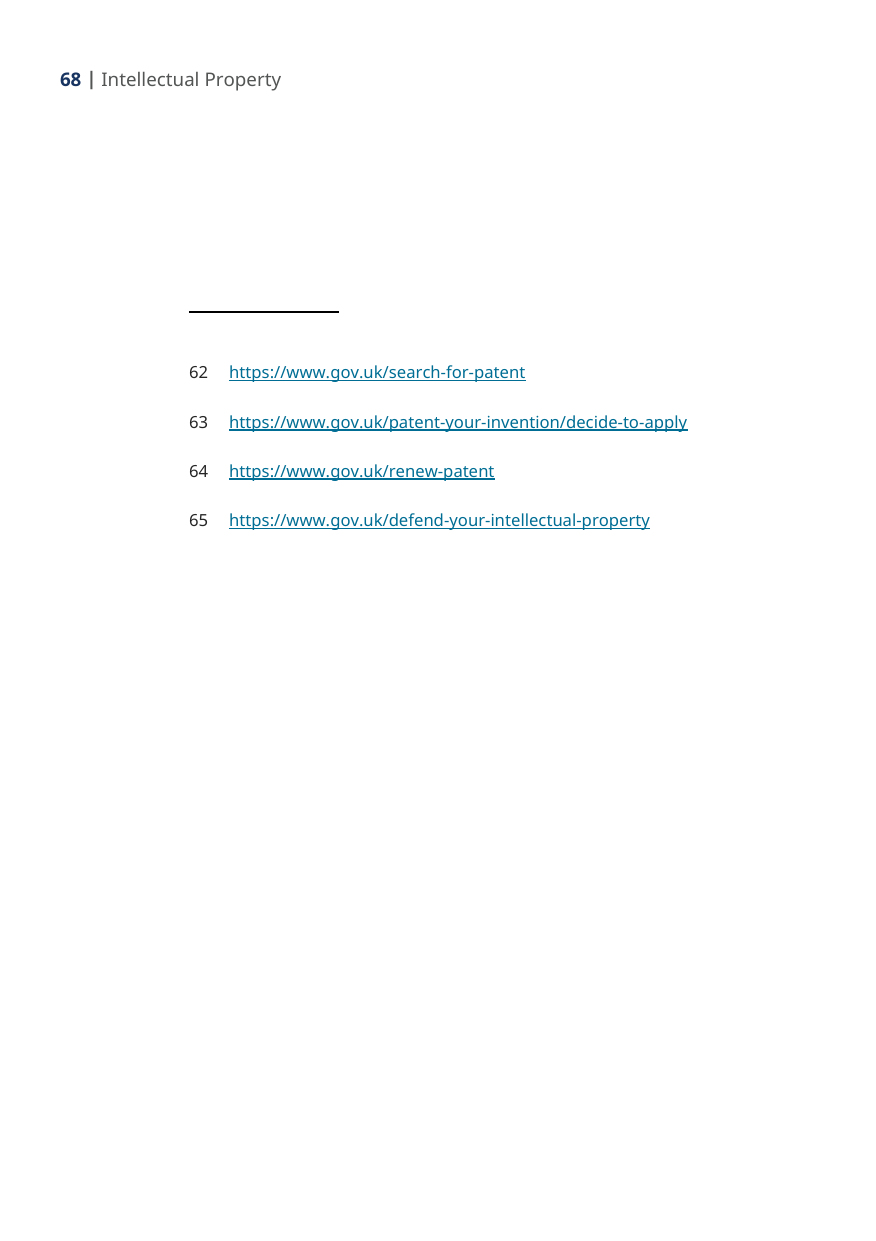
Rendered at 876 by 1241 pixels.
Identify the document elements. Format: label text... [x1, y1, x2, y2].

list https://www.gov.uk/renew-patent [189, 459, 829, 482]
list https://www.gov.uk/defend-your-intellectual-property [189, 508, 829, 531]
list https://www.gov.uk/patent-your-invention/decide-to-apply [189, 410, 829, 433]
list https://www.gov.uk/search-for-patent [189, 361, 829, 384]
